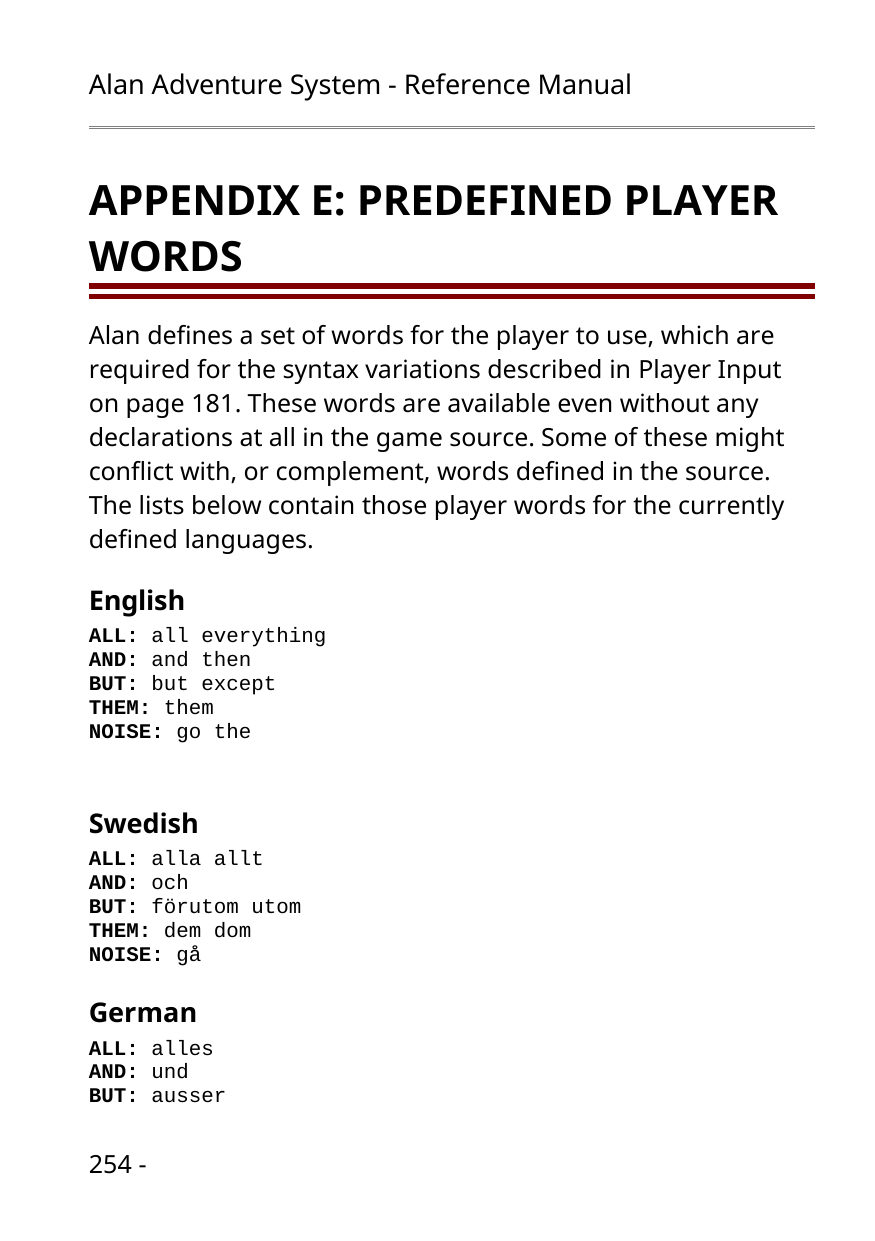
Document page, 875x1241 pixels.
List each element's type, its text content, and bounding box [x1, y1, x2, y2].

text ALL: all everything AND: and then BUT: but except THEM: them NOISE: go the [88, 625, 815, 779]
subtitle Predefined player words [88, 171, 815, 299]
subtitle German [88, 993, 815, 1030]
text Alan defines a set of words for the player to use, which are required for the syntax variations described in Player Input on page 142. These words are available even without any declarations at all in the game source. Some of these might conflict with, or complement, words defined in the source. The lists below contain those player words for the currently defined languages. [88, 318, 815, 556]
subtitle English [88, 581, 815, 618]
subtitle Swedish [88, 804, 815, 841]
text ALL: alles AND: und BUT: ausser [88, 1037, 815, 1109]
text ALL: alla allt AND: och BUT: förutom utom THEM: dem dom NOISE: gå [88, 848, 815, 968]
